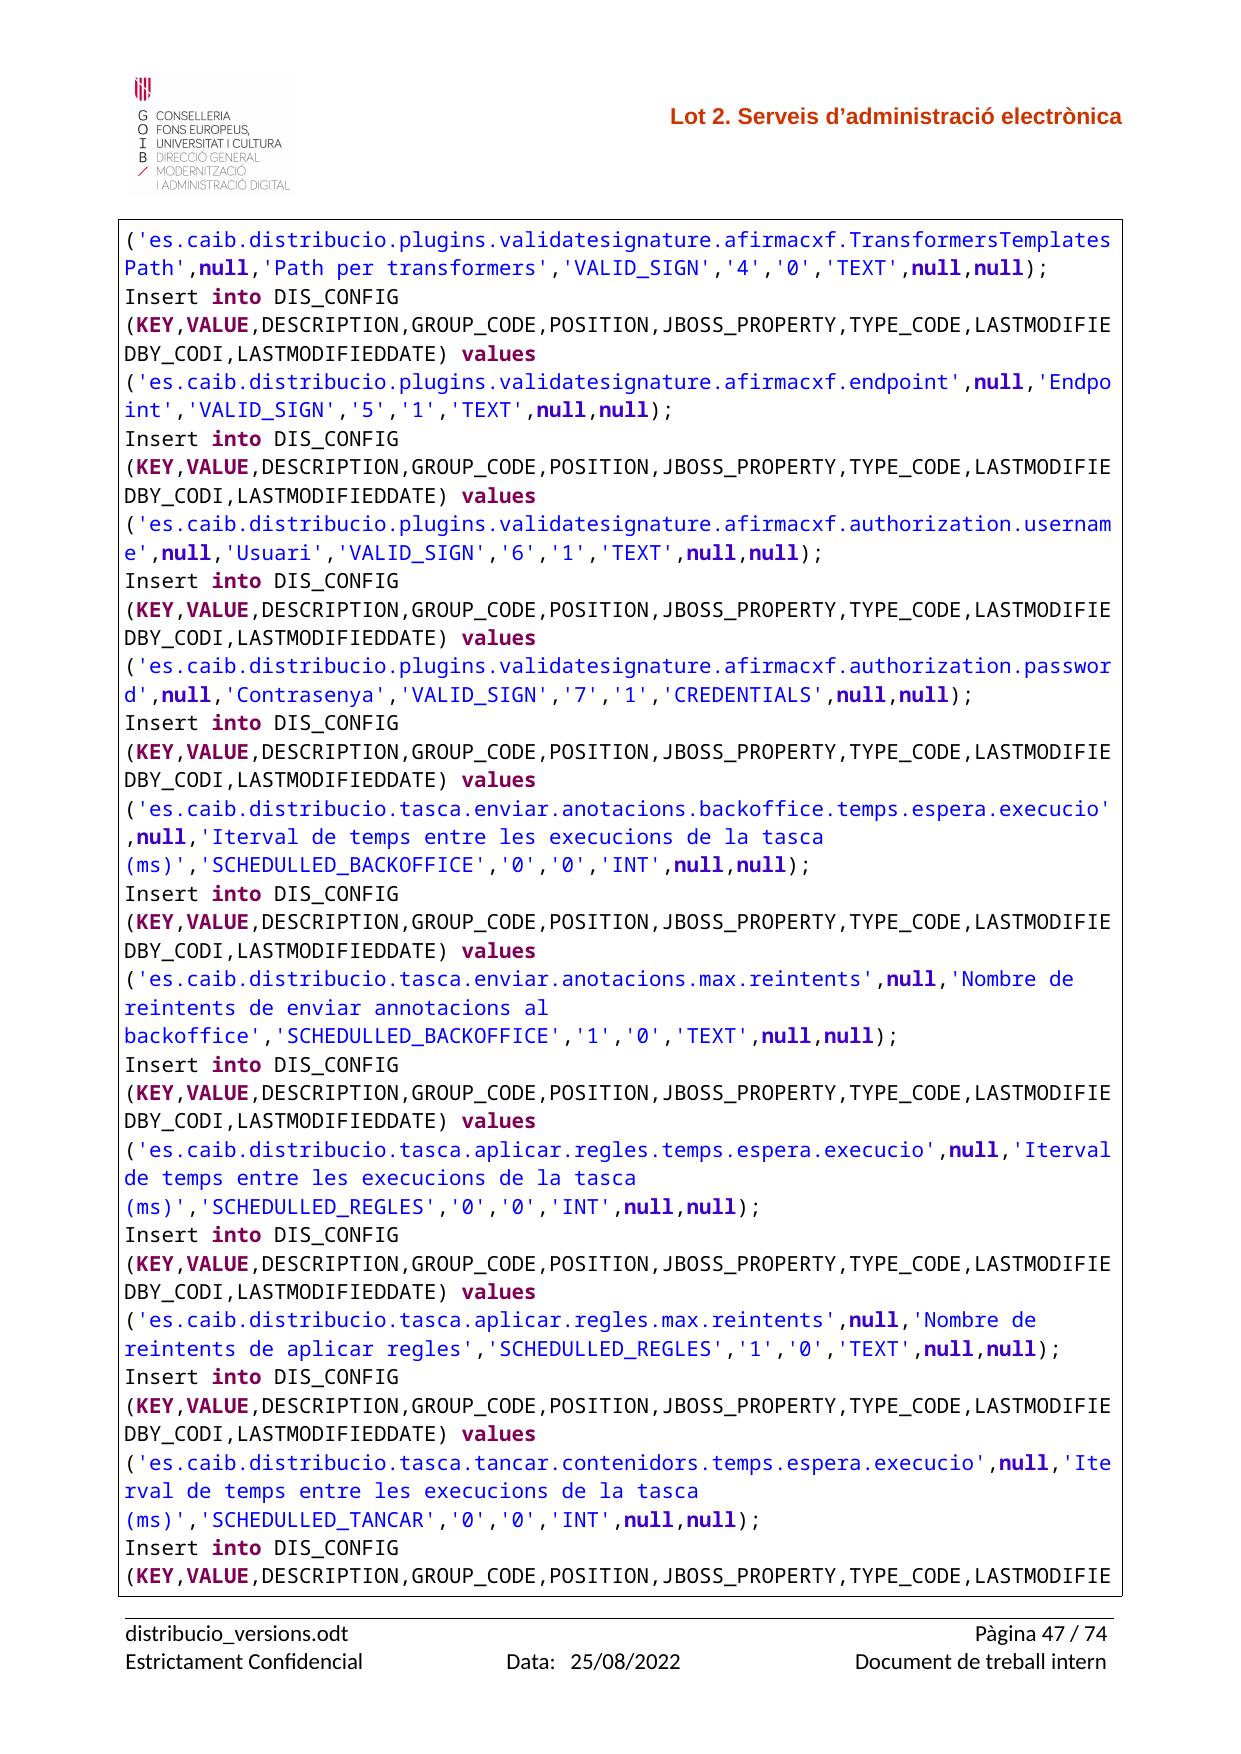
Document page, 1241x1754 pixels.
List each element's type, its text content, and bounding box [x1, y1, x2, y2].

table_header ('es.caib.distribucio.plugins.validatesignature.afirmacxf.TransformersTemplatesPath',null,'Path per transformers','VALID_SIGN','4','0','TEXT',null,null); Insert into DIS_CONFIG (KEY,VALUE,DESCRIPTION,GROUP_CODE,POSITION,JBOSS_PROPERTY,TYPE_CODE,LASTMODIFIEDBY_CODI,LASTMODIFIEDDATE) values ('es.caib.distribucio.plugins.validatesignature.afirmacxf.endpoint',null,'Endpoint','VALID_SIGN','5','1','TEXT',null,null); Insert into DIS_CONFIG (KEY,VALUE,DESCRIPTION,GROUP_CODE,POSITION,JBOSS_PROPERTY,TYPE_CODE,LASTMODIFIEDBY_CODI,LASTMODIFIEDDATE) values ('es.caib.distribucio.plugins.validatesignature.afirmacxf.authorization.username',null,'Usuari','VALID_SIGN','6','1','TEXT',null,null); Insert into DIS_CONFIG (KEY,VALUE,DESCRIPTION,GROUP_CODE,POSITION,JBOSS_PROPERTY,TYPE_CODE,LASTMODIFIEDBY_CODI,LASTMODIFIEDDATE) values ('es.caib.distribucio.plugins.validatesignature.afirmacxf.authorization.password',null,'Contrasenya','VALID_SIGN','7','1','CREDENTIALS',null,null); Insert into DIS_CONFIG (KEY,VALUE,DESCRIPTION,GROUP_CODE,POSITION,JBOSS_PROPERTY,TYPE_CODE,LASTMODIFIEDBY_CODI,LASTMODIFIEDDATE) values ('es.caib.distribucio.tasca.enviar.anotacions.backoffice.temps.espera.execucio',null,'Iterval de temps entre les execucions de la tasca (ms)','SCHEDULLED_BACKOFFICE','0','0','INT',null,null); Insert into DIS_CONFIG (KEY,VALUE,DESCRIPTION,GROUP_CODE,POSITION,JBOSS_PROPERTY,TYPE_CODE,LASTMODIFIEDBY_CODI,LASTMODIFIEDDATE) values ('es.caib.distribucio.tasca.enviar.anotacions.max.reintents',null,'Nombre de reintents de enviar annotacions al backoffice','SCHEDULLED_BACKOFFICE','1','0','TEXT',null,null); Insert into DIS_CONFIG (KEY,VALUE,DESCRIPTION,GROUP_CODE,POSITION,JBOSS_PROPERTY,TYPE_CODE,LASTMODIFIEDBY_CODI,LASTMODIFIEDDATE) values ('es.caib.distribucio.tasca.aplicar.regles.temps.espera.execucio',null,'Iterval de temps entre les execucions de la tasca (ms)','SCHEDULLED_REGLES','0','0','INT',null,null); Insert into DIS_CONFIG (KEY,VALUE,DESCRIPTION,GROUP_CODE,POSITION,JBOSS_PROPERTY,TYPE_CODE,LASTMODIFIEDBY_CODI,LASTMODIFIEDDATE) values ('es.caib.distribucio.tasca.aplicar.regles.max.reintents',null,'Nombre de reintents de aplicar regles','SCHEDULLED_REGLES','1','0','TEXT',null,null); Insert into DIS_CONFIG (KEY,VALUE,DESCRIPTION,GROUP_CODE,POSITION,JBOSS_PROPERTY,TYPE_CODE,LASTMODIFIEDBY_CODI,LASTMODIFIEDDATE) values ('es.caib.distribucio.tasca.tancar.contenidors.temps.espera.execucio',null,'Iterval de temps entre les execucions de la tasca (ms)','SCHEDULLED_TANCAR','0','0','INT',null,null); Insert into DIS_CONFIG (KEY,VALUE,DESCRIPTION,GROUP_CODE,POSITION,JBOSS_PROPERTY,TYPE_CODE,LASTMODIFIE [119, 220, 1122, 1596]
picture [126, 70, 299, 197]
